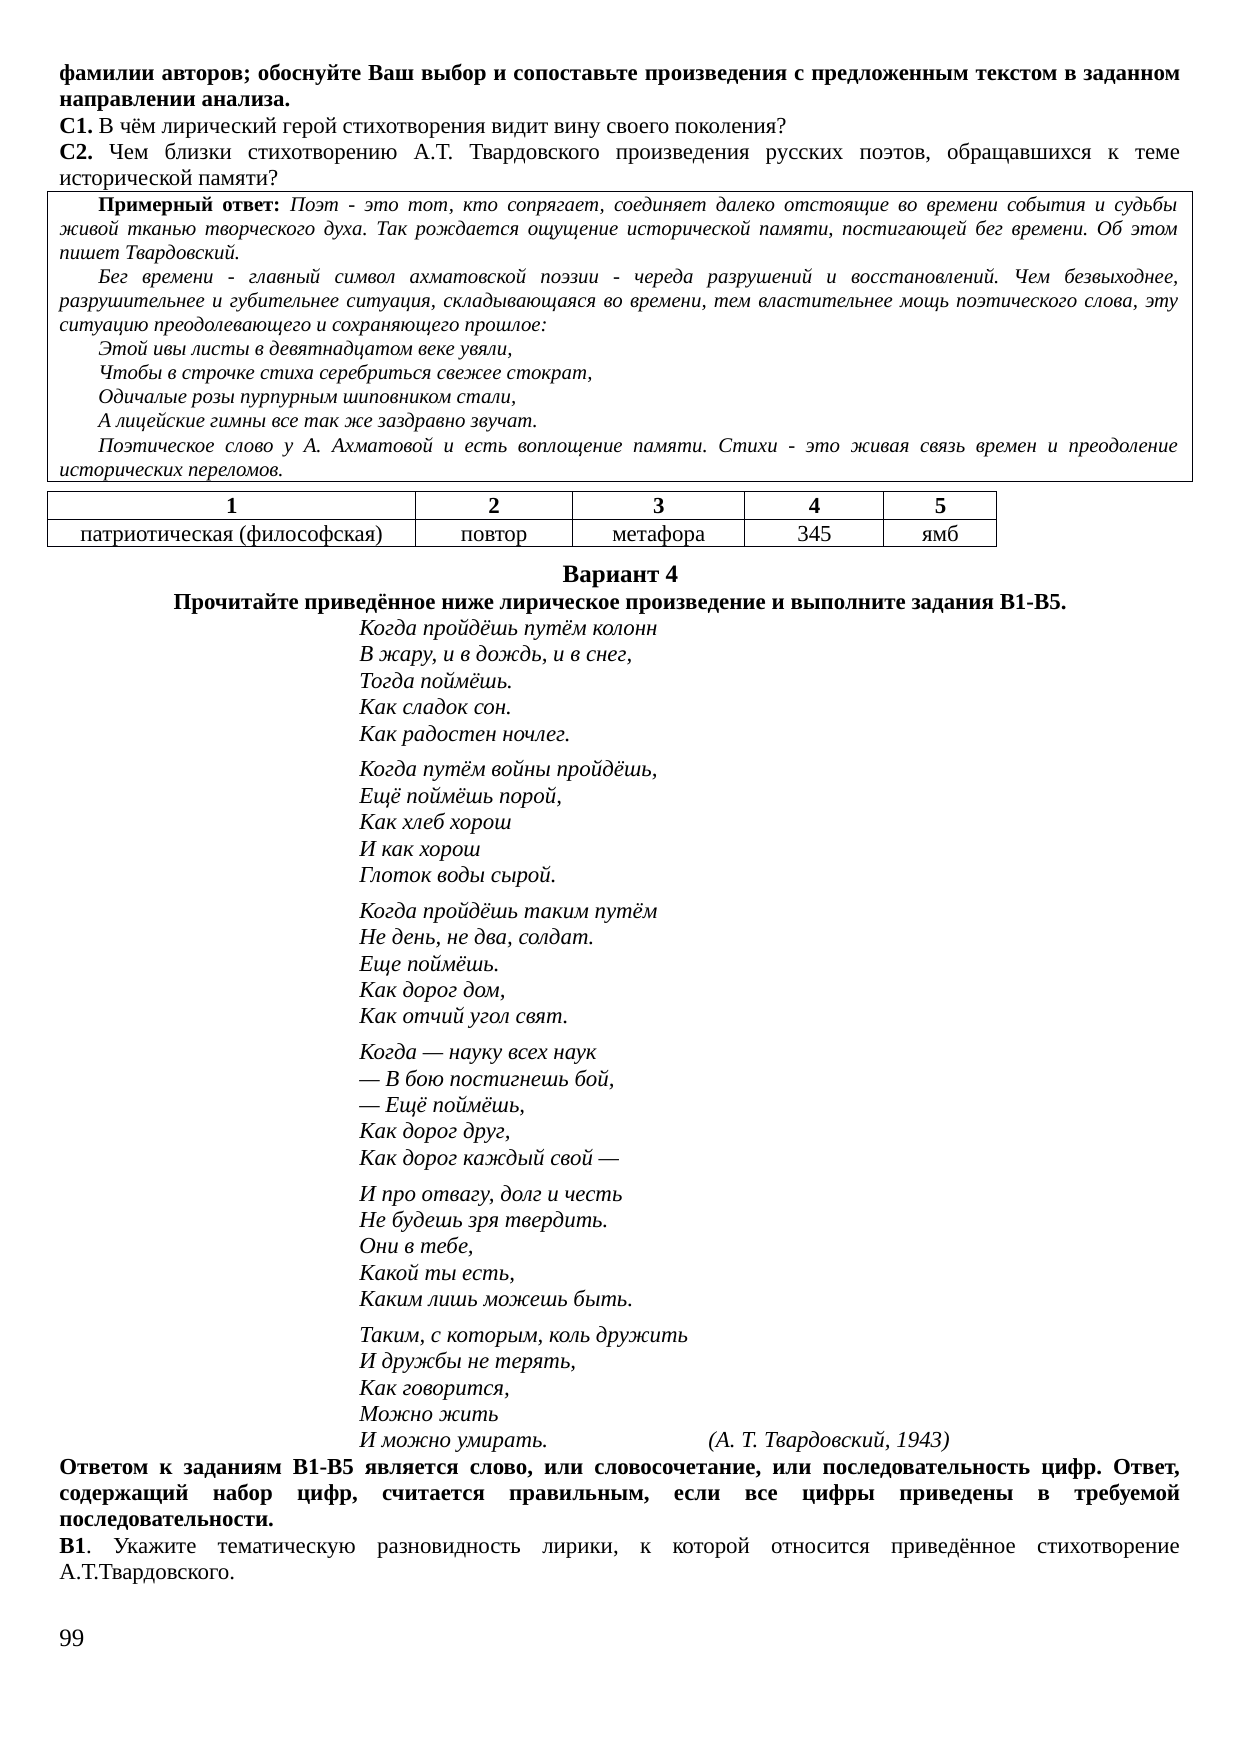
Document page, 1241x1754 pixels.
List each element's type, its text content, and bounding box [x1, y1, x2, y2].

text Прочитайте приведённое ниже лирическое произведение и выполните задания В1-В5. [59, 588, 1181, 614]
text Как говорится, [359, 1374, 1181, 1400]
table_header 4 [745, 492, 883, 519]
text Не день, не два, солдат. [359, 923, 1181, 949]
text Не будешь зря твердить. [359, 1206, 1181, 1232]
table_cell патриотическая (философская) [48, 520, 415, 546]
text И как хорош [359, 834, 1181, 861]
table_cell метафора [573, 520, 744, 546]
text Когда путём войны пройдёшь, [359, 756, 1181, 782]
text Когда пройдёшь путём колонн [359, 614, 1181, 641]
text Когда пройдёшь таким путём [359, 897, 1181, 923]
text Таким, с которым, коль дружить [359, 1321, 1181, 1347]
table_cell ямб [884, 520, 996, 546]
table_header 1 [48, 492, 415, 519]
text Как дорог каждый свой — [359, 1144, 1181, 1170]
table_header 2 [416, 492, 572, 519]
text Ответом к заданиям В1-В5 является слово, или словосочетание, или последовательность цифр. Ответ, содержащий набор цифр, считается правильным, если все цифры приведены в требуемой последовательности. [59, 1453, 1181, 1532]
text И про отвагу, долг и честь [359, 1179, 1181, 1206]
text Еще поймёшь. [359, 949, 1181, 976]
text В жару, и в дождь, и в снег, [359, 641, 1181, 667]
text С2. Чем близки стихотворению А.Т. Твардовского произведения русских поэтов, обращавшихся к теме исторической памяти? [59, 138, 1181, 191]
table_header 3 [573, 492, 744, 519]
text В1. Укажите тематическую разновидность лирики, к которой относится приведённое стихотворение А.Т.Твардовского. [59, 1532, 1181, 1584]
text И можно умирать. (А. Т. Твардовский, 1943) [359, 1426, 1181, 1453]
text Как хлеб хорош [359, 808, 1181, 834]
text Как радостен ночлег. [359, 719, 1181, 746]
text — В бою постигнешь бой, [359, 1064, 1181, 1091]
text Глоток воды сырой. [359, 861, 1181, 887]
table_cell повтор [416, 520, 572, 546]
text Они в тебе, [359, 1232, 1181, 1259]
text С1. В чём лирический герой стихотворения видит вину своего поколения? [59, 112, 1181, 138]
text И дружбы не терять, [359, 1347, 1181, 1374]
text Ещё поймёшь порой, [359, 782, 1181, 808]
text — Ещё поймёшь, [359, 1091, 1181, 1117]
text Вариант 4 [59, 559, 1181, 588]
text фамилии авторов; обоснуйте Ваш выбор и сопоставьте произведения с предложенным текстом в заданном направлении анализа. [59, 59, 1181, 112]
table_header 5 [884, 492, 996, 519]
text Когда — науку всех наук [359, 1038, 1181, 1064]
text Как сладок сон. [359, 693, 1181, 719]
text Можно жить [359, 1400, 1181, 1426]
text Как отчий угол свят. [359, 1002, 1181, 1029]
text Каким лишь можешь быть. [359, 1285, 1181, 1311]
text Как дорог друг, [359, 1117, 1181, 1144]
text Как дорог дом, [359, 976, 1181, 1002]
text Какой ты есть, [359, 1259, 1181, 1285]
text Тогда поймёшь. [359, 667, 1181, 693]
table_cell 345 [745, 520, 883, 546]
